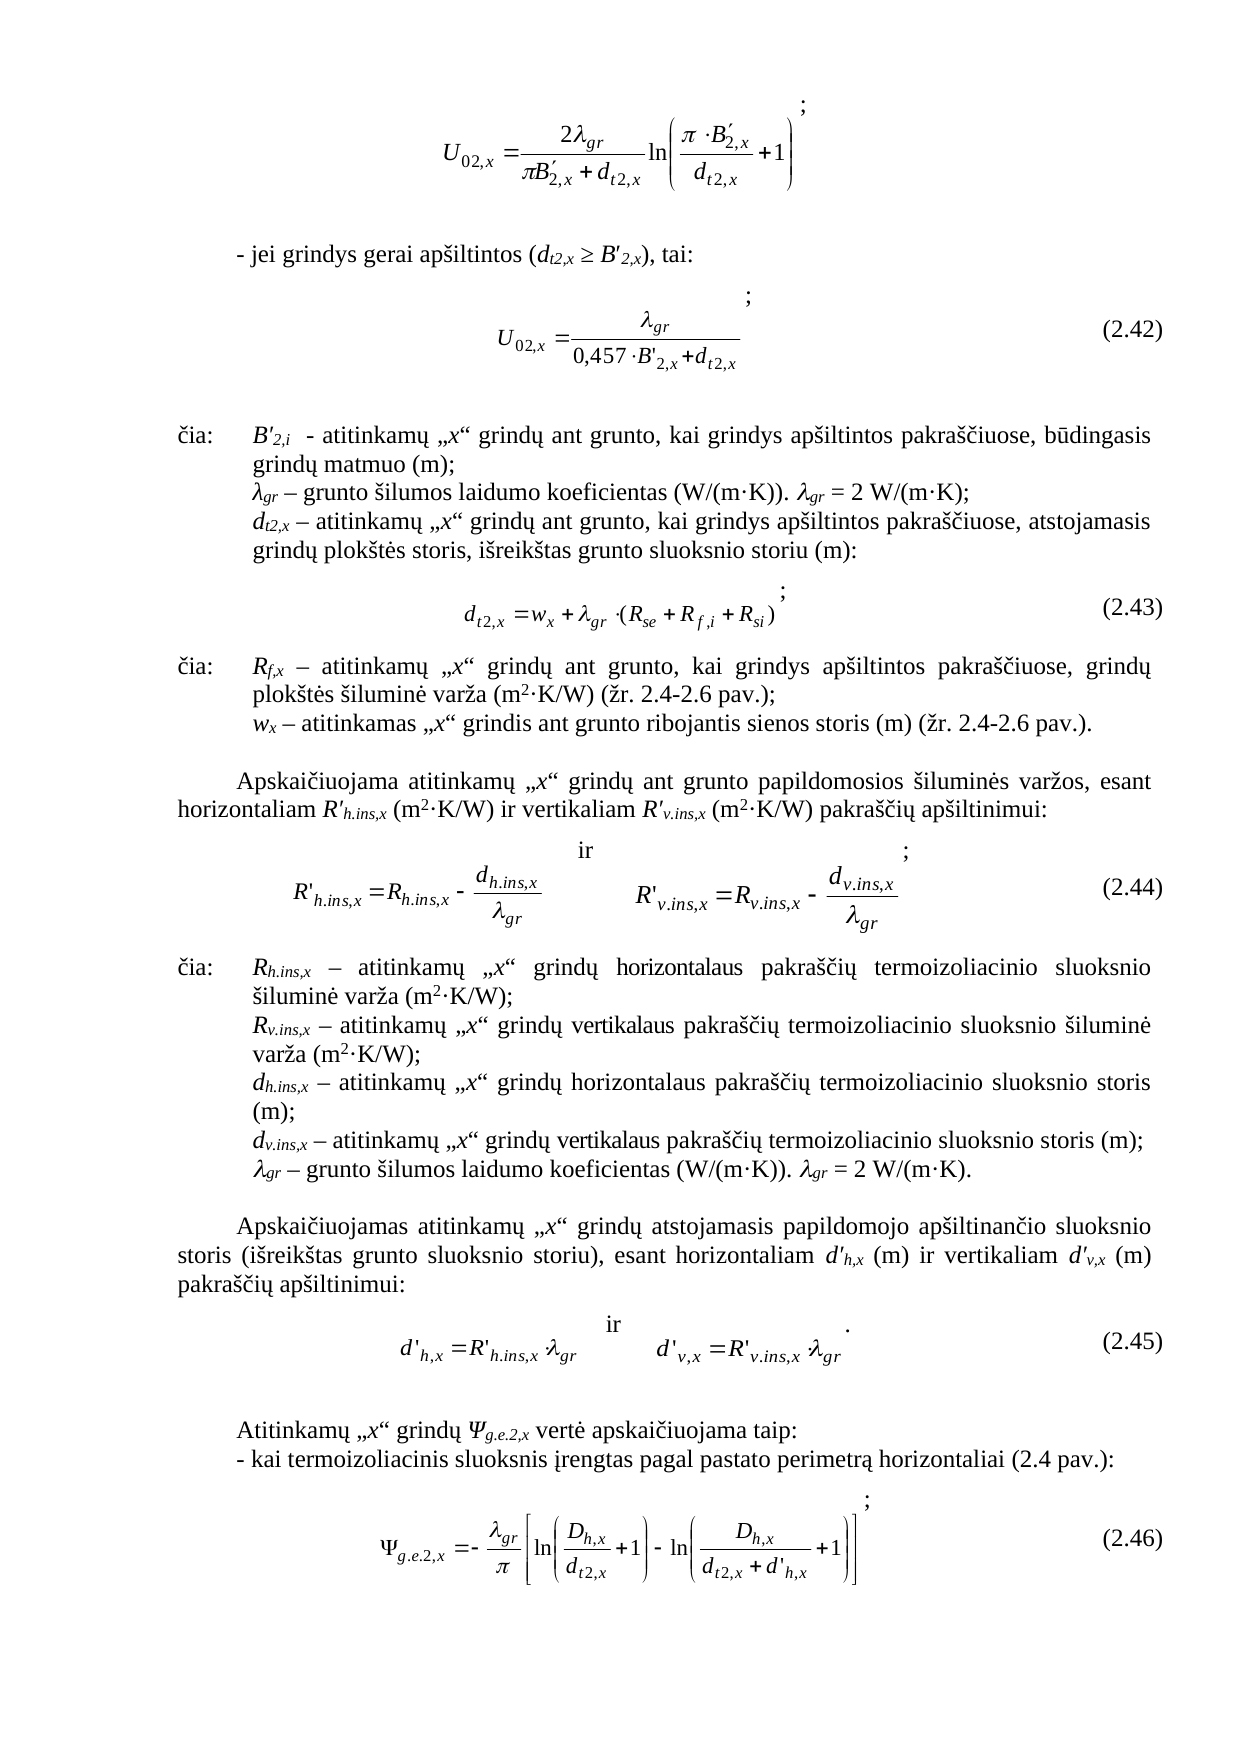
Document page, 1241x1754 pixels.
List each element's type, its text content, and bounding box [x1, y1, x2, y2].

table_header [1070, 89, 1174, 211]
text čia: B′2,i - atitinkamų „x“ grindų ant grunto, kai grindys apšiltintos pakraščiuose, būdingasis grindų matmuo (m); [177, 420, 1152, 477]
table_header (2.45) [1070, 1298, 1174, 1386]
table_header (2.44) [1070, 823, 1174, 952]
text λgr – grunto šilumos laidumo koeficientas (W/(m·K)). gr = 2 W/(m·K); [252, 477, 1152, 506]
table_header ir . [177, 1298, 1069, 1386]
text dv.ins,x – atitinkamų „x“ grindų vertikalaus pakraščių termoizoliacinio sluoksnio storis (m); [177, 1125, 1152, 1154]
table_header (2.43) [1070, 564, 1174, 651]
text čia: Rf,x – atitinkamų „x“ grindų ant grunto, kai grindys apšiltintos pakraščiuose, grindų plokštės šiluminė varža (m2·K/W) (žr. 2.4-2.6 pav.); [177, 651, 1152, 708]
text čia: Rh.ins,x – atitinkamų „x“ grindų horizontalaus pakraščių termoizoliacinio sluoksnio šiluminė varža (m2·K/W); [177, 952, 1152, 1010]
table_header ir ; [177, 823, 1069, 952]
table_header ; [177, 564, 1069, 651]
text Rv.ins,x – atitinkamų „x“ grindų vertikalaus pakraščių termoizoliacinio sluoksnio šiluminė varža (m2·K/W); [252, 1010, 1152, 1067]
table_header (2.46) [1070, 1473, 1174, 1605]
table_header (2.42) [1070, 268, 1174, 391]
text Apskaičiuojama atitinkamų „x“ grindų ant grunto papildomosios šiluminės varžos, esant horizontaliam R′h.ins,x (m2·K/W) ir vertikaliam R′v.ins,x (m2·K/W) pakraščių apšiltinimui: [177, 766, 1152, 823]
text Apskaičiuojamas atitinkamų „x“ grindų atstojamasis papildomojo apšiltinančio sluoksnio storis (išreikštas grunto sluoksnio storiu), esant horizontaliam d′h,x (m) ir vertikaliam d′v,x (m) pakraščių apšiltinimui: [177, 1211, 1152, 1297]
text wx – atitinkamas „x“ grindis ant grunto ribojantis sienos storis (m) (žr. 2.4-2.6 pav.). [177, 708, 1152, 737]
text Atitinkamų „x“ grindų Ψg.e.2,x vertė apskaičiuojama taip: [177, 1415, 1152, 1444]
text - kai termoizoliacinis sluoksnis įrengtas pagal pastato perimetrą horizontaliai (2.4 pav.): [236, 1444, 1152, 1472]
table_header ; [177, 89, 1069, 211]
table_header ; [177, 1473, 1069, 1605]
text gr – grunto šilumos laidumo koeficientas (W/(m·K)). gr = 2 W/(m·K). [177, 1154, 1152, 1182]
text dt2,x – atitinkamų „x“ grindų ant grunto, kai grindys apšiltintos pakraščiuose, atstojamasis grindų plokštės storis, išreikštas grunto sluoksnio storiu (m): [252, 506, 1152, 564]
text dh.ins,x – atitinkamų „x“ grindų horizontalaus pakraščių termoizoliacinio sluoksnio storis (m); [252, 1067, 1152, 1125]
text - jei grindys gerai apšiltintos (dt2,x ≥ B′2,x), tai: [177, 239, 1152, 268]
table_header ; [177, 268, 1069, 391]
